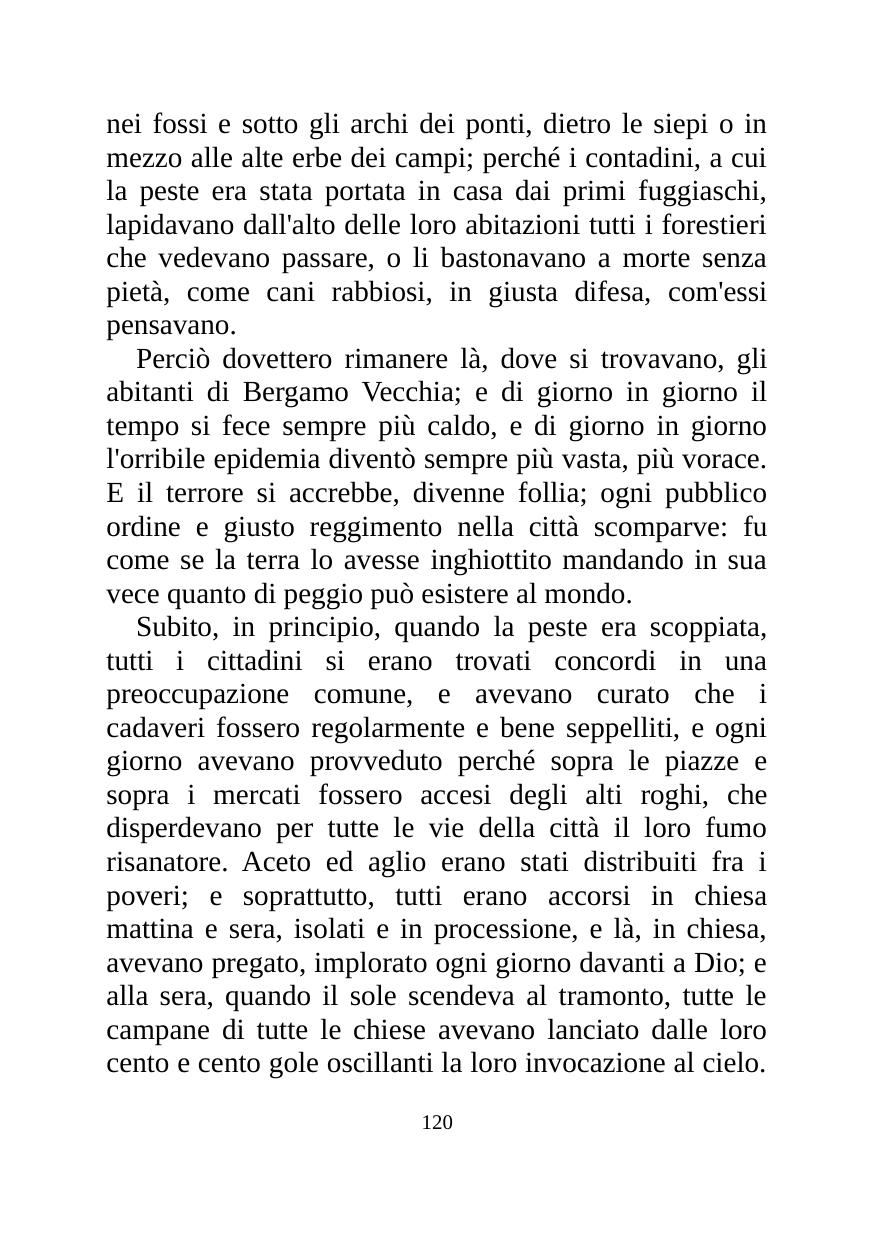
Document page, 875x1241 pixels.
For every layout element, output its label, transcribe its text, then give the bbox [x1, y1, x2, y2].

text Subito, in principio, quando la peste era scoppiata, tutti i cittadini si erano trovati concordi in una preoccupazione comune, e avevano curato che i cadaveri fossero regolarmente e bene seppelliti, e ogni giorno avevano provveduto perché sopra le piazze e sopra i mercati fossero accesi degli alti roghi, che disperdevano per tutte le vie della città il loro fumo risanatore. Aceto ed aglio erano stati distribuiti fra i poveri; e soprattutto, tutti erano accorsi in chiesa mattina e sera, isolati e in processione, e là, in chiesa, avevano pregato, implorato ogni giorno davanti a Dio; e alla sera, quando il sole scendeva al tramonto, tutte le campane di tutte le chiese avevano lanciato dalle loro cento e cento gole oscillanti la loro invocazione al cielo. [106, 609, 768, 1079]
text nei fossi e sotto gli archi dei ponti, dietro le siepi o in mezzo alle alte erbe dei campi; perché i contadini, a cui la peste era stata portata in casa dai primi fuggiaschi, lapidavano dall'alto delle loro abitazioni tutti i forestieri che vedevano passare, o li bastonavano a morte senza pietà, come cani rabbiosi, in giusta difesa, com'essi pensavano. [106, 106, 768, 341]
text Perciò dovettero rimanere là, dove si trovavano, gli abitanti di Bergamo Vecchia; e di giorno in giorno il tempo si fece sempre più caldo, e di giorno in giorno l'orribile epidemia diventò sempre più vasta, più vorace. E il terrore si accrebbe, divenne follia; ogni pubblico ordine e giusto reggimento nella città scomparve: fu come se la terra lo avesse inghiottito mandando in sua vece quanto di peggio può esistere al mondo. [106, 341, 768, 609]
